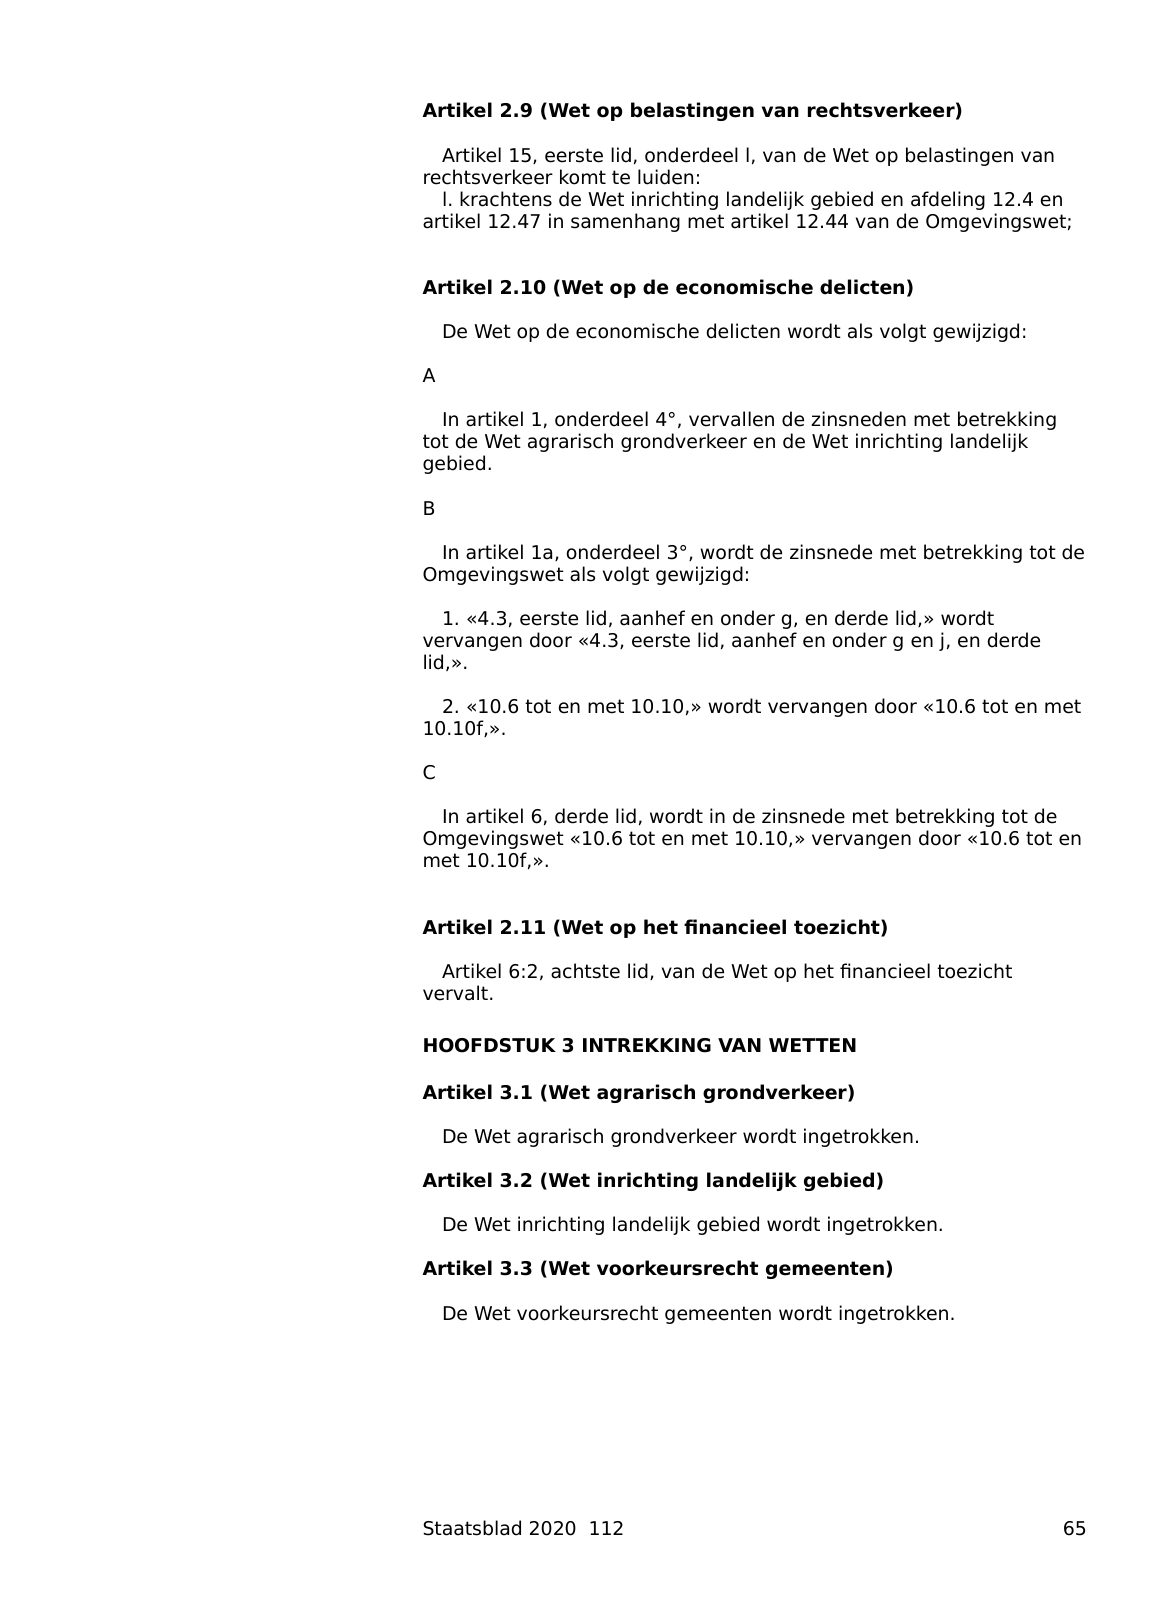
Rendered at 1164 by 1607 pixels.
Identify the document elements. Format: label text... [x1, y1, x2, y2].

text Artikel 6:2, achtste lid, van de Wet op het financieel toezicht vervalt. [422, 961, 1087, 1005]
text In artikel 6, derde lid, wordt in de zinsnede met betrekking tot de Omgevingswet «10.6 tot en met 10.10,» vervangen door «10.6 tot en met 10.10f,». [422, 806, 1087, 872]
text De Wet voorkeursrecht gemeenten wordt ingetrokken. [422, 1302, 1087, 1324]
subtitle Artikel 3.2 (Wet inrichting landelijk gebied) [422, 1170, 1087, 1192]
text De Wet inrichting landelijk gebied wordt ingetrokken. [422, 1214, 1087, 1236]
text B [422, 497, 1087, 519]
text C [422, 762, 1087, 784]
text De Wet agrarisch grondverkeer wordt ingetrokken. [422, 1126, 1087, 1148]
subtitle Artikel 3.3 (Wet voorkeursrecht gemeenten) [422, 1258, 1087, 1280]
text Artikel 15, eerste lid, onderdeel l, van de Wet op belastingen van rechtsverkeer komt te luiden: [422, 144, 1087, 188]
subtitle Artikel 2.10 (Wet op de economische delicten) [422, 277, 1087, 299]
subtitle Artikel 2.9 (Wet op belastingen van rechtsverkeer) [422, 100, 1087, 122]
subtitle Artikel 2.11 (Wet op het financieel toezicht) [422, 917, 1087, 938]
subtitle HOOFDSTUK 3 INTREKKING VAN WETTEN [422, 1035, 1087, 1057]
subtitle Artikel 3.1 (Wet agrarisch grondverkeer) [422, 1082, 1087, 1104]
text 2. «10.6 tot en met 10.10,» wordt vervangen door «10.6 tot en met 10.10f,». [422, 696, 1087, 740]
text In artikel 1a, onderdeel 3°, wordt de zinsnede met betrekking tot de Omgevingswet als volgt gewijzigd: [422, 542, 1087, 586]
text De Wet op de economische delicten wordt als volgt gewijzigd: [422, 321, 1087, 343]
text In artikel 1, onderdeel 4°, vervallen de zinsneden met betrekking tot de Wet agrarisch grondverkeer en de Wet inrichting landelijk gebied. [422, 409, 1087, 475]
text A [422, 365, 1087, 387]
text l. krachtens de Wet inrichting landelijk gebied en afdeling 12.4 en artikel 12.47 in samenhang met artikel 12.44 van de Omgevingswet; [422, 188, 1087, 232]
text 1. «4.3, eerste lid, aanhef en onder g, en derde lid,» wordt vervangen door «4.3, eerste lid, aanhef en onder g en j, en derde lid,». [422, 608, 1087, 674]
